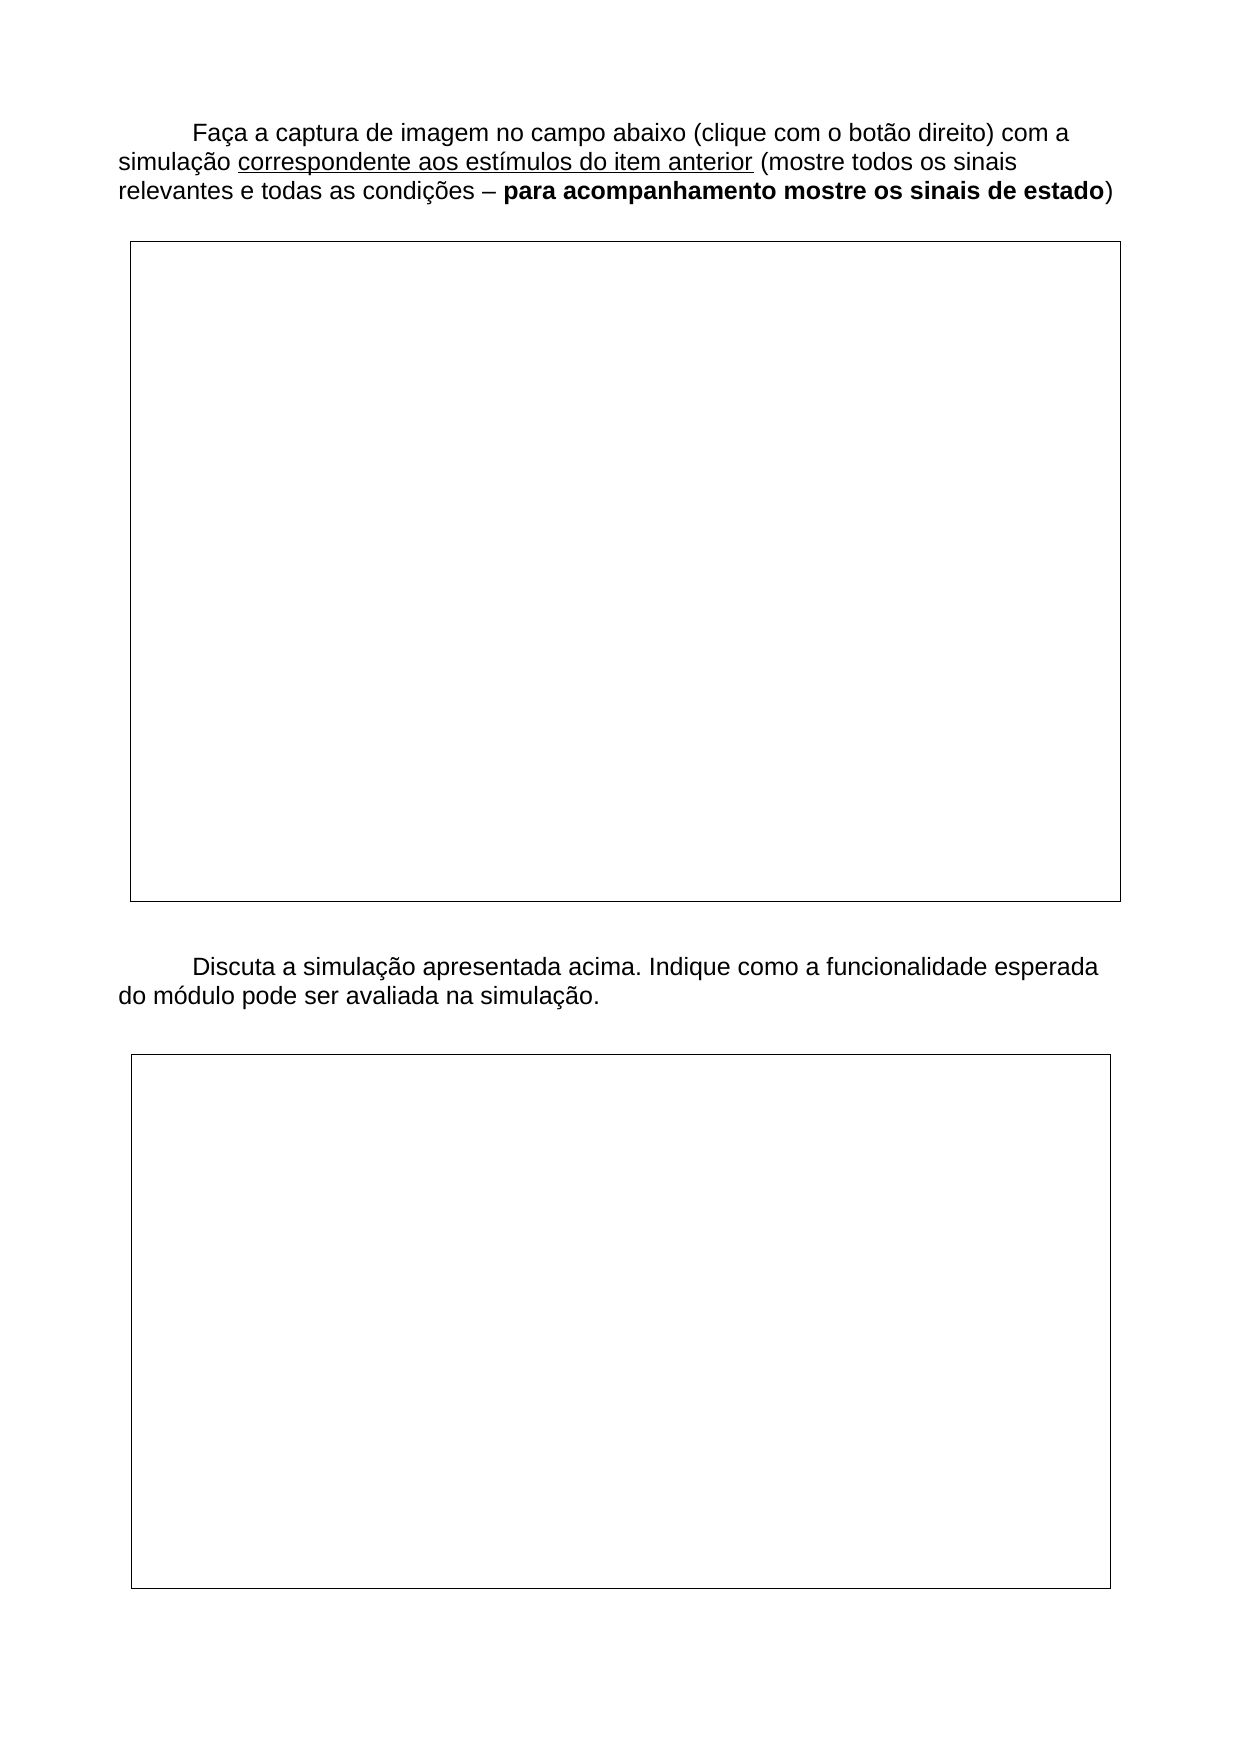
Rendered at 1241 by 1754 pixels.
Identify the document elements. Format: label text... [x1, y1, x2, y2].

text Discuta a simulação apresentada acima. Indique como a funcionalidade esperada do módulo pode ser avaliada na simulação. [118, 952, 1122, 1009]
text Faça a captura de imagem no campo abaixo (clique com o botão direito) com a simulação correspondente aos estímulos do item anterior (mostre todos os sinais relevantes e todas as condições – para acompanhamento mostre os sinais de estado) [118, 118, 1122, 204]
